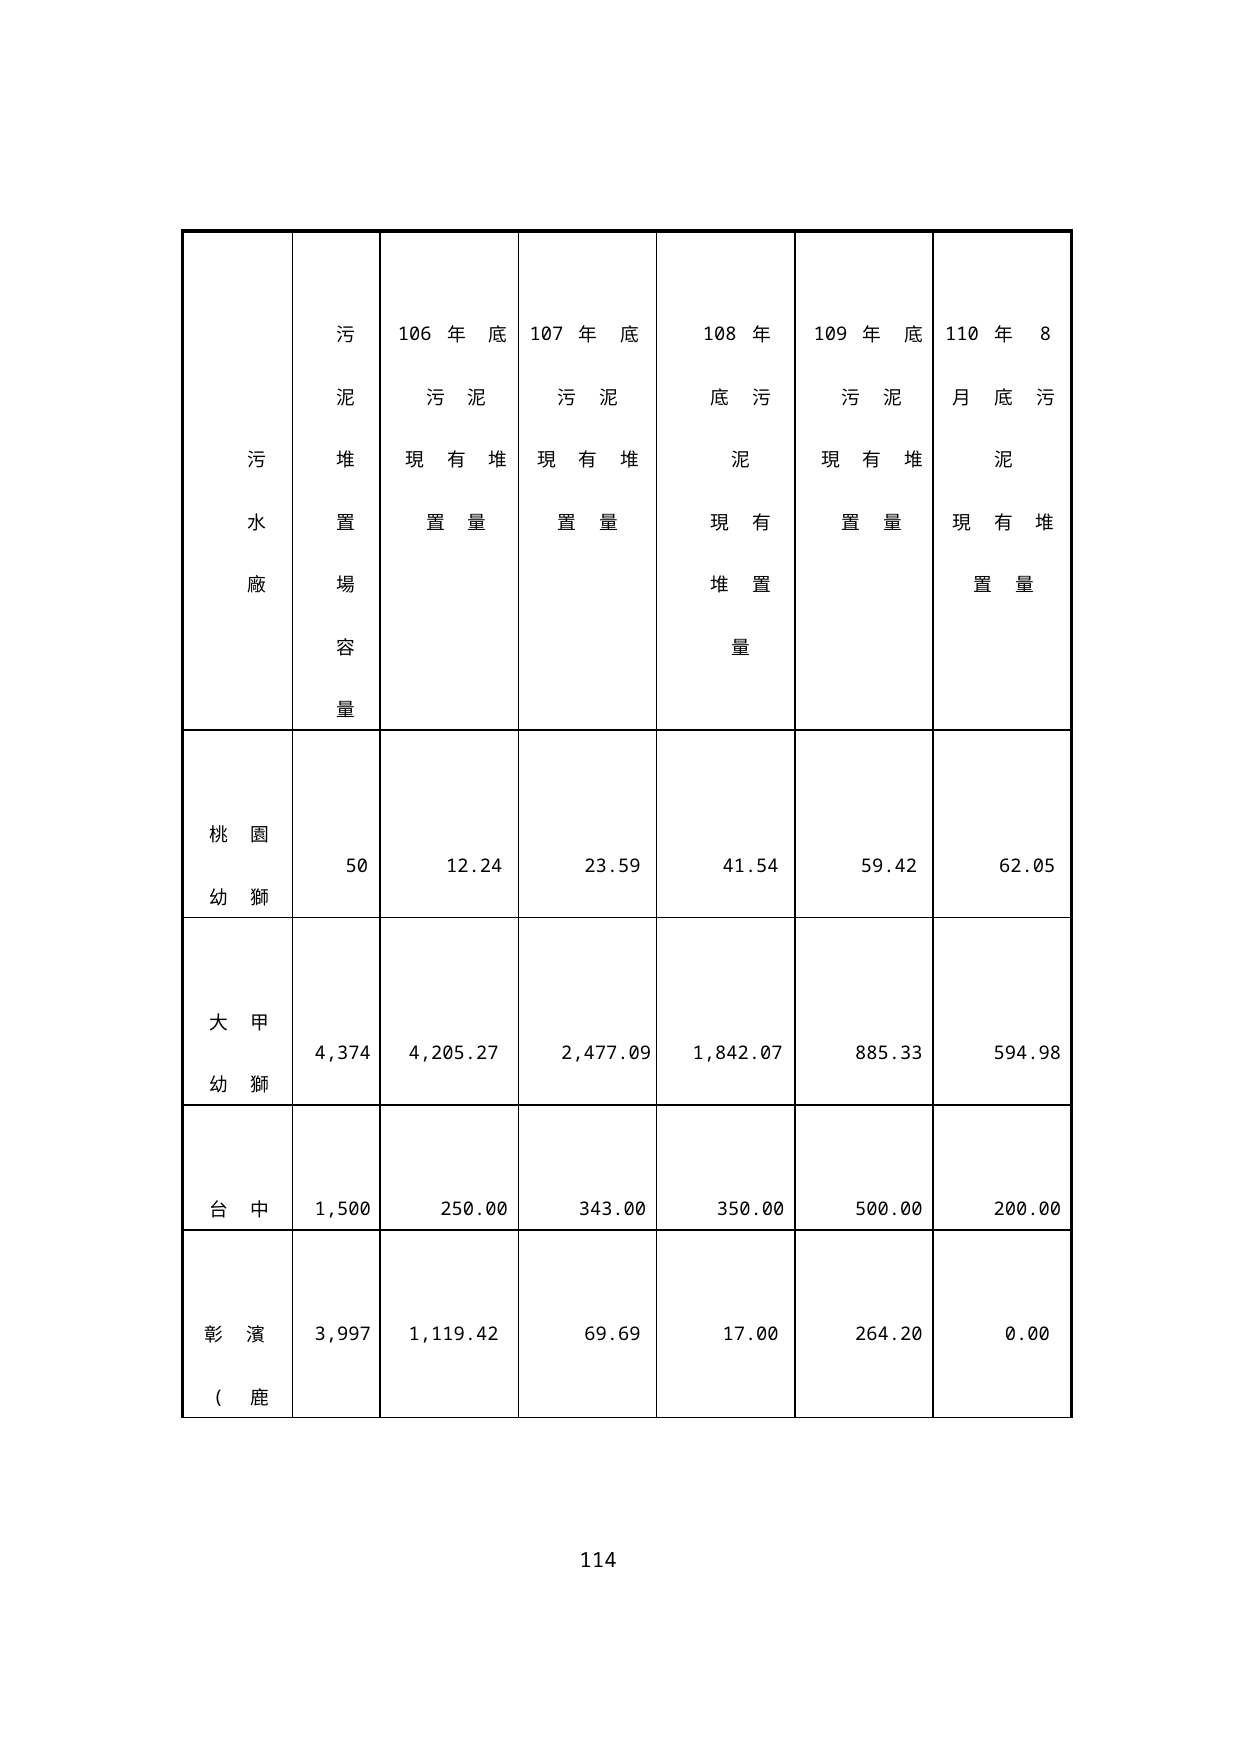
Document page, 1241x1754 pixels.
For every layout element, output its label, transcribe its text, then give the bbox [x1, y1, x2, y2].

table_cell 2,477.09 [519, 918, 656, 1104]
table_cell 250.00 [381, 1106, 518, 1229]
table_cell 343.00 [519, 1106, 656, 1229]
table_header 108年底污泥 現有堆置量 [657, 233, 794, 729]
table_header 污泥堆置場容量 [293, 233, 379, 729]
table_cell 4,205.27 [381, 918, 518, 1104]
table_cell 彰濱(鹿 [184, 1231, 292, 1417]
table_cell 1,119.42 [381, 1231, 518, 1417]
table_cell 62.05 [934, 731, 1070, 917]
table_cell 4,374 [293, 918, 379, 1104]
table_cell 台中 [184, 1106, 292, 1229]
table_cell 12.24 [381, 731, 518, 917]
table_header 污水廠 [184, 233, 292, 729]
table_cell 594.98 [934, 918, 1070, 1104]
table_cell 17.00 [657, 1231, 794, 1417]
table_header 110年8月底污泥 現有堆置量 [934, 233, 1070, 729]
table_cell 0.00 [934, 1231, 1070, 1417]
table_cell 1,500 [293, 1106, 379, 1229]
table_cell 264.20 [796, 1231, 932, 1417]
table_cell 桃園幼獅 [184, 731, 292, 917]
table_cell 69.69 [519, 1231, 656, 1417]
table_cell 200.00 [934, 1106, 1070, 1229]
table_cell 350.00 [657, 1106, 794, 1229]
table_cell 50 [293, 731, 379, 917]
table_cell 23.59 [519, 731, 656, 917]
table_header 107年底污泥 現有堆置量 [519, 233, 656, 729]
table_header 109年底污泥 現有堆置量 [796, 233, 932, 729]
table_cell 885.33 [796, 918, 932, 1104]
table_cell 大甲幼獅 [184, 918, 292, 1104]
table_cell 1,842.07 [657, 918, 794, 1104]
table_cell 59.42 [796, 731, 932, 917]
table_cell 41.54 [657, 731, 794, 917]
table_cell 500.00 [796, 1106, 932, 1229]
table_header 106年底污泥 現有堆置量 [381, 233, 518, 729]
table_cell 3,997 [293, 1231, 379, 1417]
